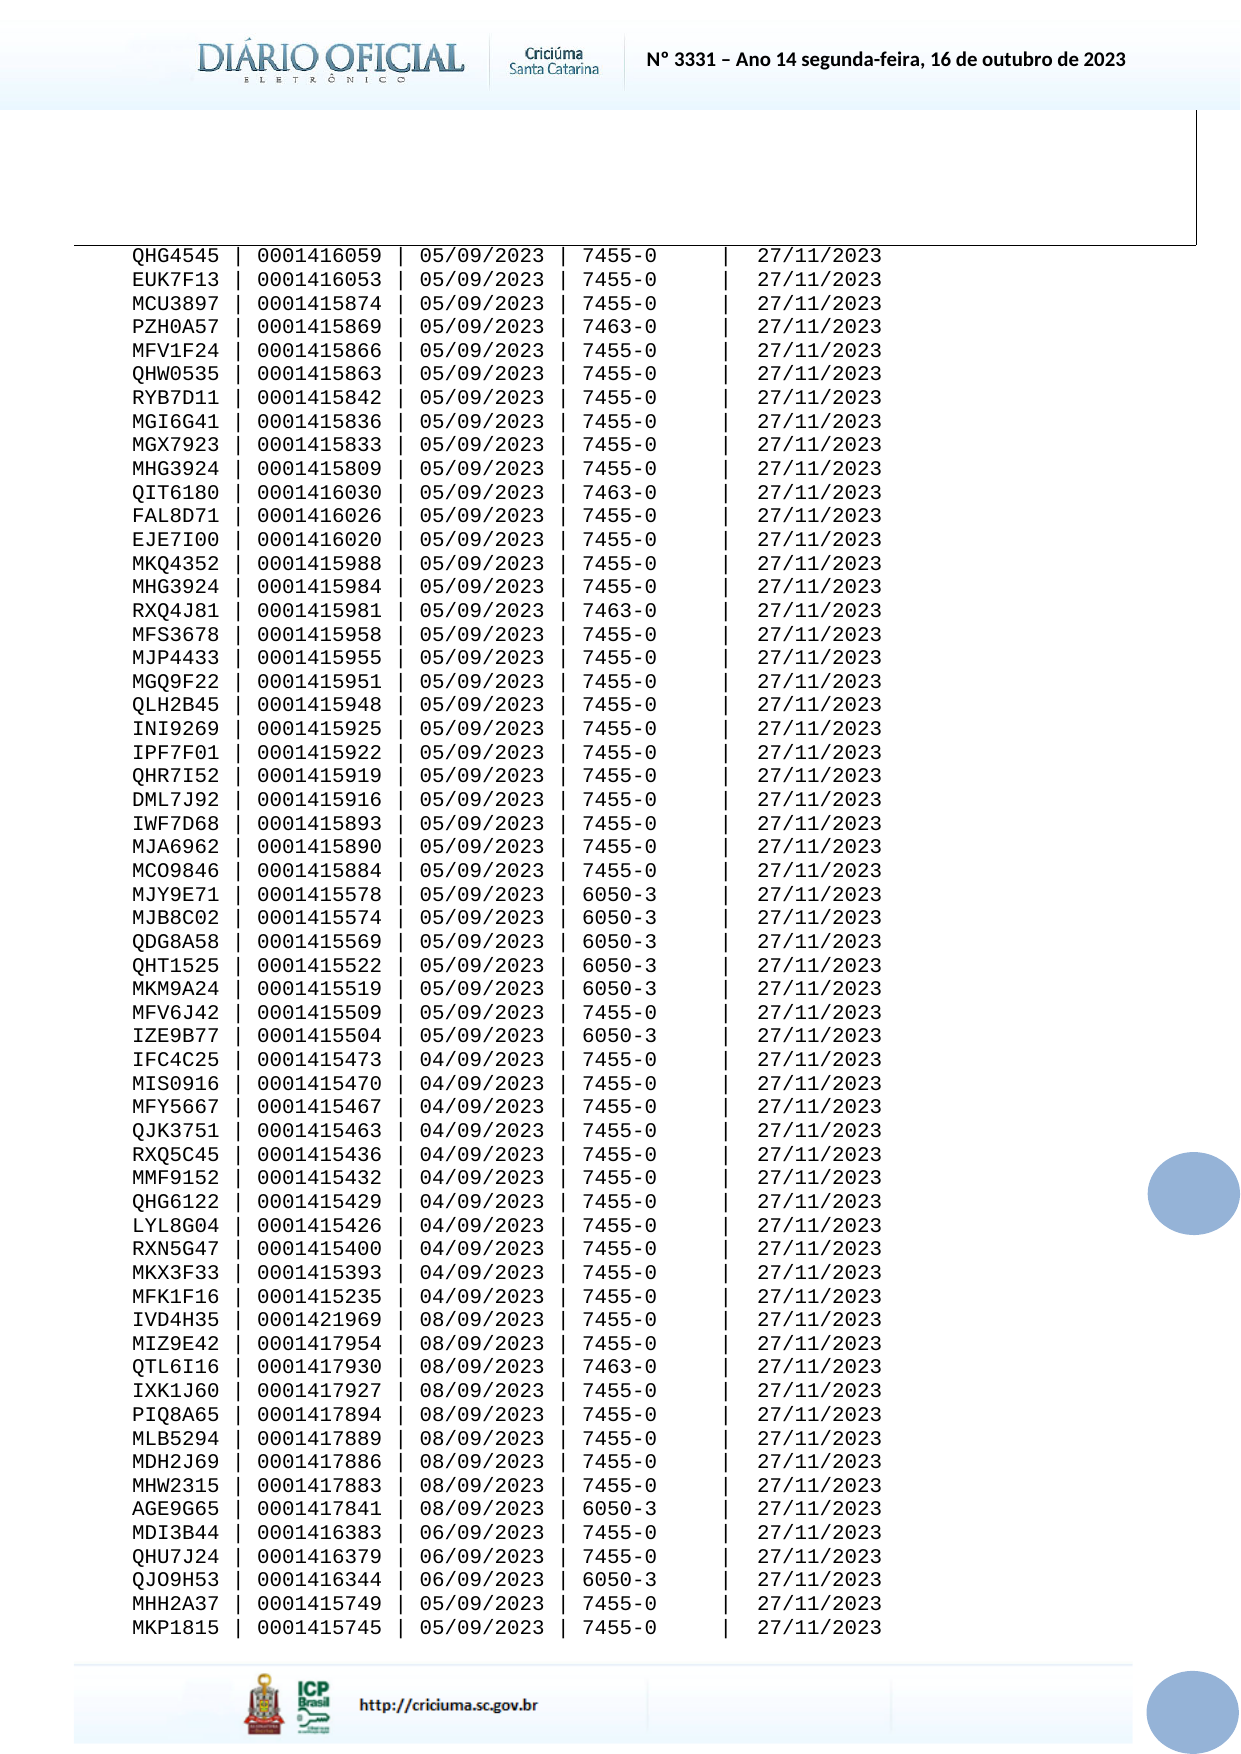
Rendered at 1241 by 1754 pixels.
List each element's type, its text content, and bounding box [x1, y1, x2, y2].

text QIT6180 | 0001416030 | 05/09/2023 | 7463-0 | 27/11/2023 [44, 482, 1196, 505]
text IFC4C25 | 0001415473 | 04/09/2023 | 7455-0 | 27/11/2023 [44, 1049, 1196, 1073]
text MJB8C02 | 0001415574 | 05/09/2023 | 6050-3 | 27/11/2023 [44, 907, 1196, 931]
text MKM9A24 | 0001415519 | 05/09/2023 | 6050-3 | 27/11/2023 [44, 978, 1196, 1002]
text MCU3897 | 0001415874 | 05/09/2023 | 7455-0 | 27/11/2023 [44, 292, 1196, 316]
text EJE7I00 | 0001416020 | 05/09/2023 | 7455-0 | 27/11/2023 [44, 529, 1196, 553]
text QDG8A58 | 0001415569 | 05/09/2023 | 6050-3 | 27/11/2023 [44, 931, 1196, 954]
text MIS0916 | 0001415470 | 04/09/2023 | 7455-0 | 27/11/2023 [44, 1073, 1196, 1096]
text MFV1F24 | 0001415866 | 05/09/2023 | 7455-0 | 27/11/2023 [44, 340, 1196, 363]
text MHG3924 | 0001415809 | 05/09/2023 | 7455-0 | 27/11/2023 [44, 458, 1196, 482]
text IZE9B77 | 0001415504 | 05/09/2023 | 6050-3 | 27/11/2023 [44, 1026, 1196, 1049]
text QHT1525 | 0001415522 | 05/09/2023 | 6050-3 | 27/11/2023 [44, 954, 1196, 978]
text MFS3678 | 0001415958 | 05/09/2023 | 7455-0 | 27/11/2023 [44, 623, 1196, 647]
text MGQ9F22 | 0001415951 | 05/09/2023 | 7455-0 | 27/11/2023 [44, 671, 1196, 694]
text INI9269 | 0001415925 | 05/09/2023 | 7455-0 | 27/11/2023 [44, 718, 1196, 742]
text AGE9G65 | 0001417841 | 08/09/2023 | 6050-3 | 27/11/2023 [44, 1498, 1196, 1522]
text QLH2B45 | 0001415948 | 05/09/2023 | 7455-0 | 27/11/2023 [44, 694, 1196, 718]
text RXQ4J81 | 0001415981 | 05/09/2023 | 7463-0 | 27/11/2023 [44, 600, 1196, 623]
text RYB7D11 | 0001415842 | 05/09/2023 | 7455-0 | 27/11/2023 [44, 387, 1196, 411]
text MHW2315 | 0001417883 | 08/09/2023 | 7455-0 | 27/11/2023 [44, 1475, 1196, 1498]
text EUK7F13 | 0001416053 | 05/09/2023 | 7455-0 | 27/11/2023 [44, 269, 1196, 292]
text MDH2J69 | 0001417886 | 08/09/2023 | 7455-0 | 27/11/2023 [44, 1451, 1196, 1475]
text MFY5667 | 0001415467 | 04/09/2023 | 7455-0 | 27/11/2023 [44, 1096, 1196, 1120]
text MJA6962 | 0001415890 | 05/09/2023 | 7455-0 | 27/11/2023 [44, 836, 1196, 860]
text RXQ5C45 | 0001415436 | 04/09/2023 | 7455-0 | 27/11/2023 [44, 1144, 1196, 1167]
text MCO9846 | 0001415884 | 05/09/2023 | 7455-0 | 27/11/2023 [44, 860, 1196, 884]
text MDI3B44 | 0001416383 | 06/09/2023 | 7455-0 | 27/11/2023 [44, 1522, 1196, 1546]
text QHR7I52 | 0001415919 | 05/09/2023 | 7455-0 | 27/11/2023 [44, 765, 1196, 789]
text QHG6122 | 0001415429 | 04/09/2023 | 7455-0 | 27/11/2023 [44, 1191, 1153, 1215]
text MLB5294 | 0001417889 | 08/09/2023 | 7455-0 | 27/11/2023 [44, 1427, 1196, 1451]
text MHG3924 | 0001415984 | 05/09/2023 | 7455-0 | 27/11/2023 [44, 576, 1196, 600]
text PZH0A57 | 0001415869 | 05/09/2023 | 7463-0 | 27/11/2023 [44, 316, 1196, 340]
text LYL8G04 | 0001415426 | 04/09/2023 | 7455-0 | 27/11/2023 [44, 1215, 1196, 1238]
text IPF7F01 | 0001415922 | 05/09/2023 | 7455-0 | 27/11/2023 [44, 742, 1196, 765]
text MKQ4352 | 0001415988 | 05/09/2023 | 7455-0 | 27/11/2023 [44, 553, 1196, 576]
text MFV6J42 | 0001415509 | 05/09/2023 | 7455-0 | 27/11/2023 [44, 1002, 1196, 1026]
text IWF7D68 | 0001415893 | 05/09/2023 | 7455-0 | 27/11/2023 [44, 813, 1196, 836]
text QHG4545 | 0001416059 | 05/09/2023 | 7455-0 | 27/11/2023 [44, 245, 1196, 269]
text PIQ8A65 | 0001417894 | 08/09/2023 | 7455-0 | 27/11/2023 [44, 1404, 1196, 1427]
text QHU7J24 | 0001416379 | 06/09/2023 | 7455-0 | 27/11/2023 [44, 1546, 1196, 1569]
text FAL8D71 | 0001416026 | 05/09/2023 | 7455-0 | 27/11/2023 [44, 505, 1196, 529]
text RXN5G47 | 0001415400 | 04/09/2023 | 7455-0 | 27/11/2023 [44, 1238, 1196, 1262]
text MGI6G41 | 0001415836 | 05/09/2023 | 7455-0 | 27/11/2023 [44, 411, 1196, 434]
text MMF9152 | 0001415432 | 04/09/2023 | 7455-0 | 27/11/2023 [44, 1167, 1157, 1191]
text DML7J92 | 0001415916 | 05/09/2023 | 7455-0 | 27/11/2023 [44, 789, 1196, 813]
text MIZ9E42 | 0001417954 | 08/09/2023 | 7455-0 | 27/11/2023 [44, 1333, 1196, 1357]
text IVD4H35 | 0001421969 | 08/09/2023 | 7455-0 | 27/11/2023 [44, 1309, 1196, 1333]
text QJK3751 | 0001415463 | 04/09/2023 | 7455-0 | 27/11/2023 [44, 1120, 1196, 1144]
text MHH2A37 | 0001415749 | 05/09/2023 | 7455-0 | 27/11/2023 [44, 1593, 1196, 1617]
text MKP1815 | 0001415745 | 05/09/2023 | 7455-0 | 27/11/2023 [44, 1617, 1196, 1640]
text MJY9E71 | 0001415578 | 05/09/2023 | 6050-3 | 27/11/2023 [44, 884, 1196, 907]
text IXK1J60 | 0001417927 | 08/09/2023 | 7455-0 | 27/11/2023 [44, 1380, 1196, 1404]
text MGX7923 | 0001415833 | 05/09/2023 | 7455-0 | 27/11/2023 [44, 434, 1196, 458]
text MKX3F33 | 0001415393 | 04/09/2023 | 7455-0 | 27/11/2023 [44, 1262, 1196, 1286]
text QJO9H53 | 0001416344 | 06/09/2023 | 6050-3 | 27/11/2023 [44, 1569, 1196, 1593]
text QTL6I16 | 0001417930 | 08/09/2023 | 7463-0 | 27/11/2023 [44, 1357, 1196, 1380]
text MJP4433 | 0001415955 | 05/09/2023 | 7455-0 | 27/11/2023 [44, 647, 1196, 671]
text MFK1F16 | 0001415235 | 04/09/2023 | 7455-0 | 27/11/2023 [44, 1286, 1196, 1309]
text QHW0535 | 0001415863 | 05/09/2023 | 7455-0 | 27/11/2023 [44, 363, 1196, 387]
